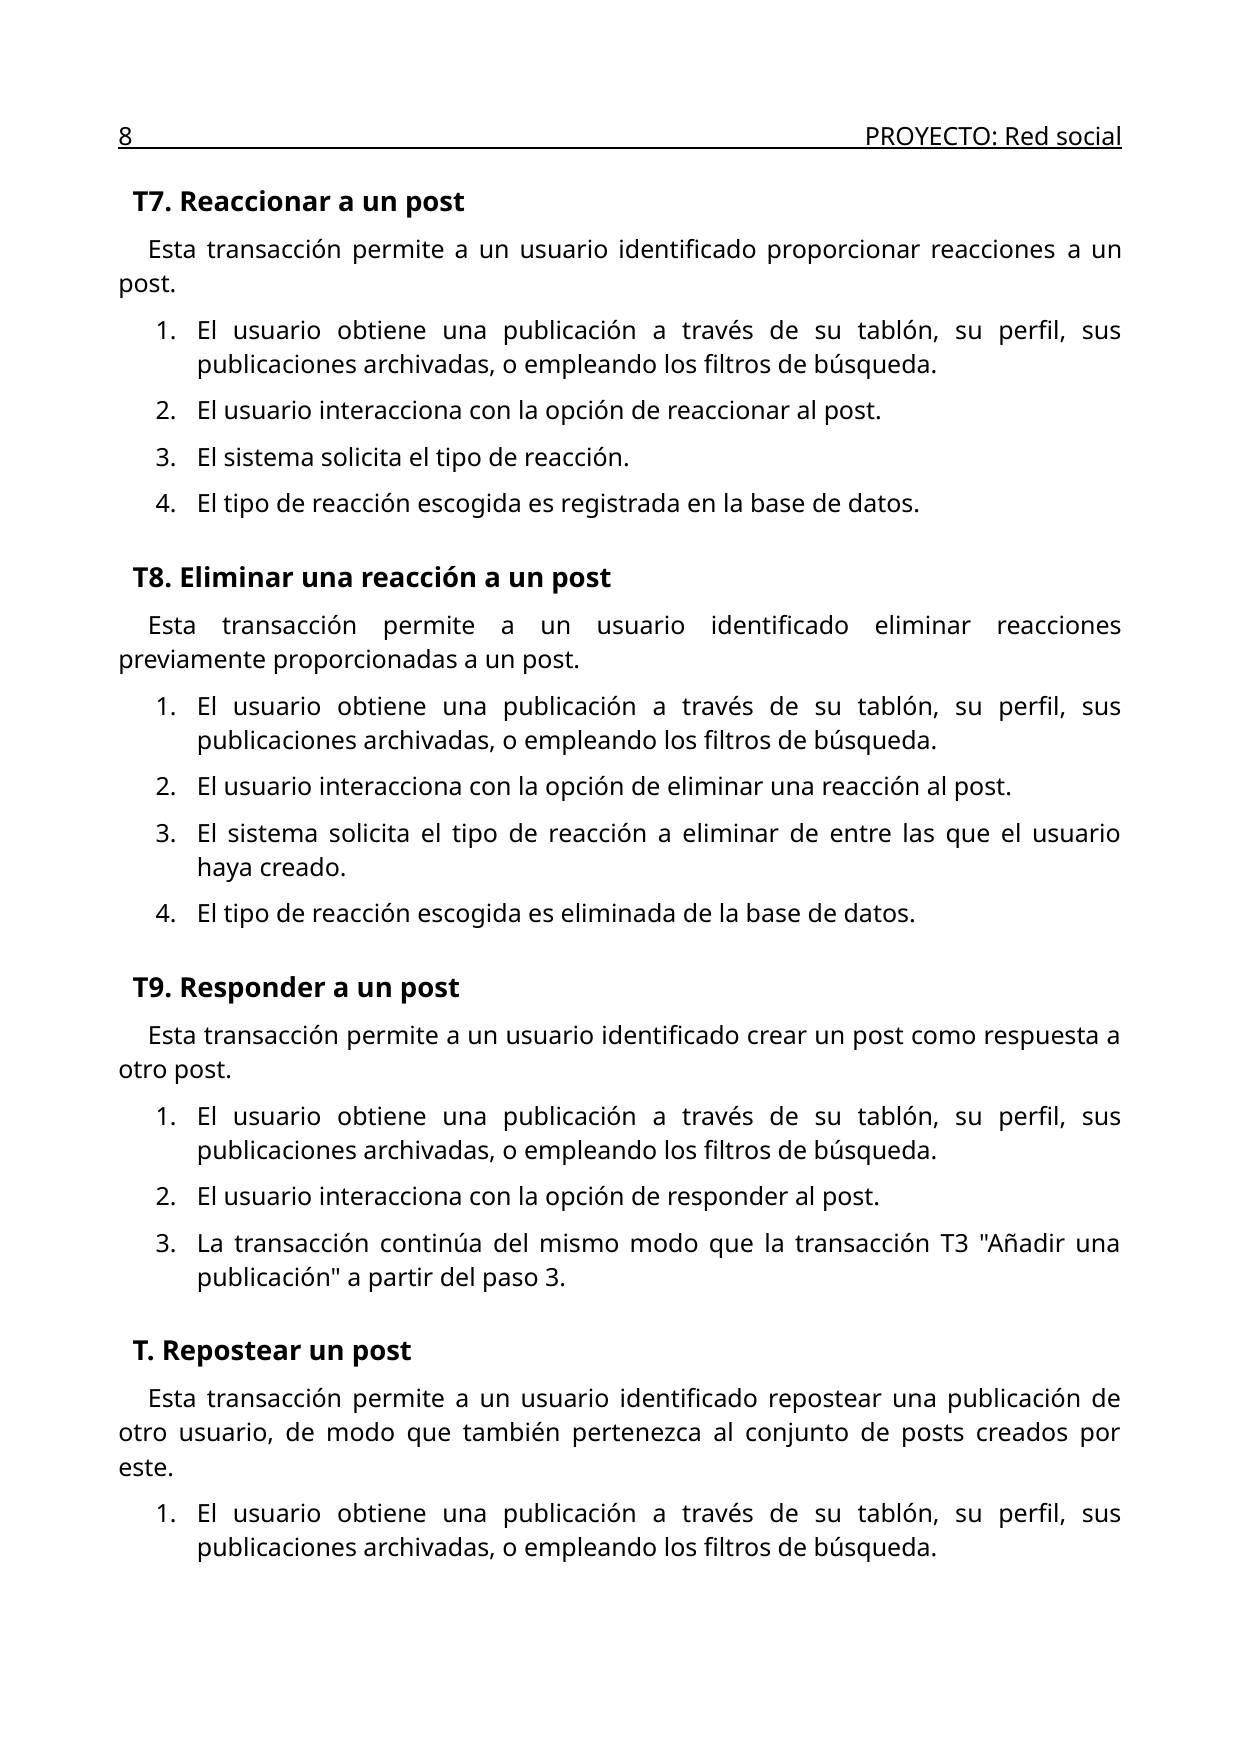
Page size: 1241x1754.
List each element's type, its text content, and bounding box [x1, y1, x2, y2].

text Esta transacción permite a un usuario identificado proporcionar reacciones a un post. [118, 232, 1122, 300]
text Esta transacción permite a un usuario identificado eliminar reacciones previamente proporcionadas a un post. [118, 608, 1122, 676]
list El usuario interacciona con la opción de responder al post. [155, 1179, 1122, 1213]
list El sistema solicita el tipo de reacción a eliminar de entre las que el usuario haya creado. [155, 815, 1122, 883]
subtitle T8. Eliminar una reacción a un post [118, 558, 1122, 595]
text Esta transacción permite a un usuario identificado repostear una publicación de otro usuario, de modo que también pertenezca al conjunto de posts creados por este. [118, 1381, 1122, 1483]
subtitle T. Repostear un post [118, 1331, 1122, 1368]
text Esta transacción permite a un usuario identificado crear un post como respuesta a otro post. [118, 1018, 1122, 1086]
list El usuario obtiene una publicación a través de su tablón, su perfil, sus publicaciones archivadas, o empleando los filtros de búsqueda. [155, 1098, 1122, 1166]
list La transacción continúa del mismo modo que la transacción T3 "Añadir una publicación" a partir del paso 3. [155, 1225, 1122, 1293]
subtitle T7. Reaccionar a un post [118, 182, 1122, 219]
list El usuario interacciona con la opción de eliminar una reacción al post. [155, 769, 1122, 803]
list El usuario obtiene una publicación a través de su tablón, su perfil, sus publicaciones archivadas, o empleando los filtros de búsqueda. [155, 312, 1122, 380]
subtitle T9. Responder a un post [118, 968, 1122, 1005]
list El usuario interacciona con la opción de reaccionar al post. [155, 393, 1122, 427]
list El tipo de reacción escogida es eliminada de la base de datos. [155, 896, 1122, 930]
list El usuario obtiene una publicación a través de su tablón, su perfil, sus publicaciones archivadas, o empleando los filtros de búsqueda. [155, 688, 1122, 756]
list El tipo de reacción escogida es registrada en la base de datos. [155, 486, 1122, 520]
list El usuario obtiene una publicación a través de su tablón, su perfil, sus publicaciones archivadas, o empleando los filtros de búsqueda. [155, 1496, 1122, 1564]
list El sistema solicita el tipo de reacción. [155, 439, 1122, 473]
